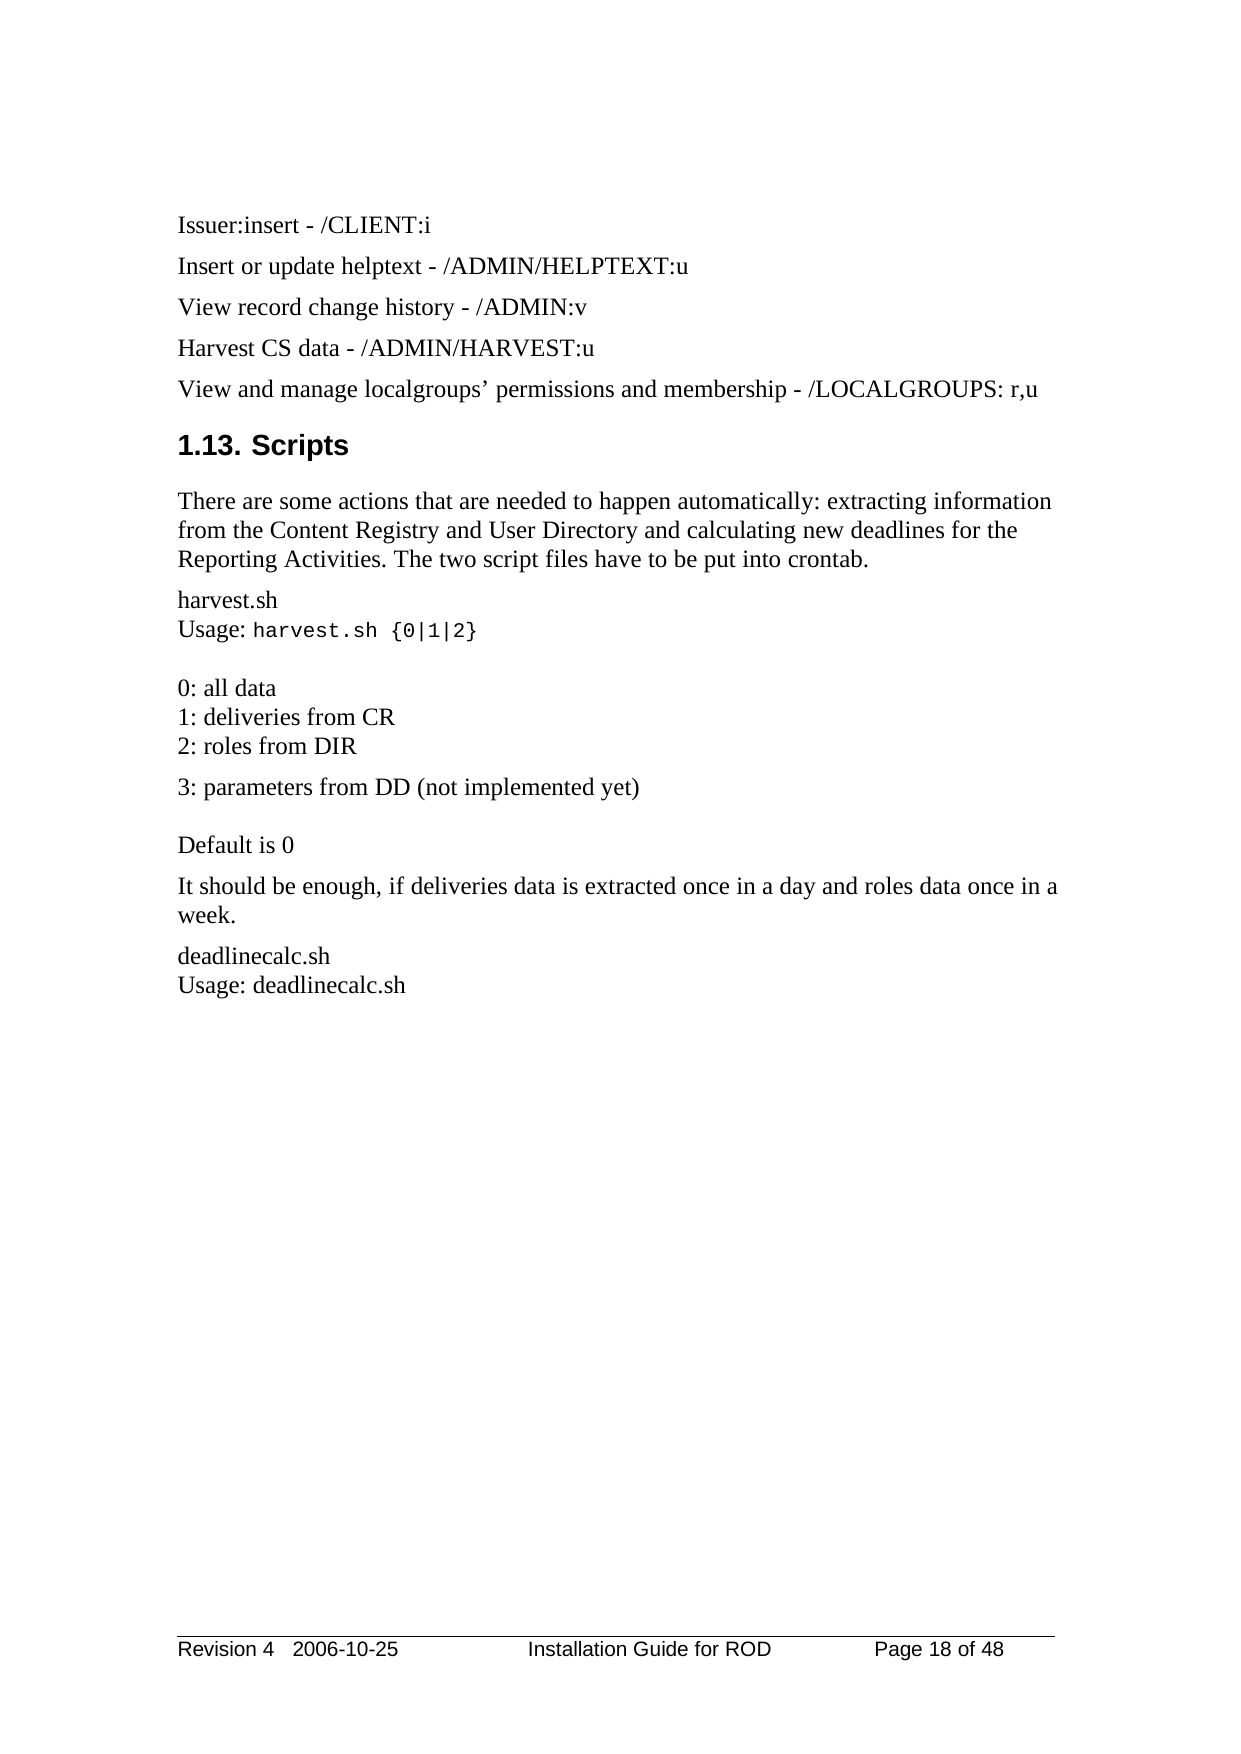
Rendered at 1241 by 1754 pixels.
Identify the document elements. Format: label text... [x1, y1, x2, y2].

text Usage: deadlinecalc.sh [177, 970, 1092, 999]
subtitle deadlinecalc.sh [177, 941, 1092, 970]
text Usage: harvest.sh {0|1|2} 0: all data 1: deliveries from CR 2: roles from DIR [177, 614, 1092, 760]
text Issuer:insert - /CLIENT:i [177, 210, 1092, 239]
text View record change history - /ADMIN:v [177, 292, 1092, 321]
text There are some actions that are needed to happen automatically: extracting information from the Content Registry and User Directory and calculating new deadlines for the Reporting Activities. The two script files have to be put into crontab. [177, 486, 1092, 573]
text It should be enough, if deliveries data is extracted once in a day and roles data once in a week. [177, 871, 1092, 929]
text Insert or update helptext - /ADMIN/HELPTEXT:u [177, 251, 1092, 280]
subtitle Scripts [177, 427, 1092, 461]
text View and manage localgroups’ permissions and membership - /LOCALGROUPS: r,u [177, 374, 1092, 403]
text 3: parameters from DD (not implemented yet) Default is 0 [177, 772, 1092, 859]
subtitle harvest.sh [177, 585, 1092, 614]
text Harvest CS data - /ADMIN/HARVEST:u [177, 333, 1092, 362]
